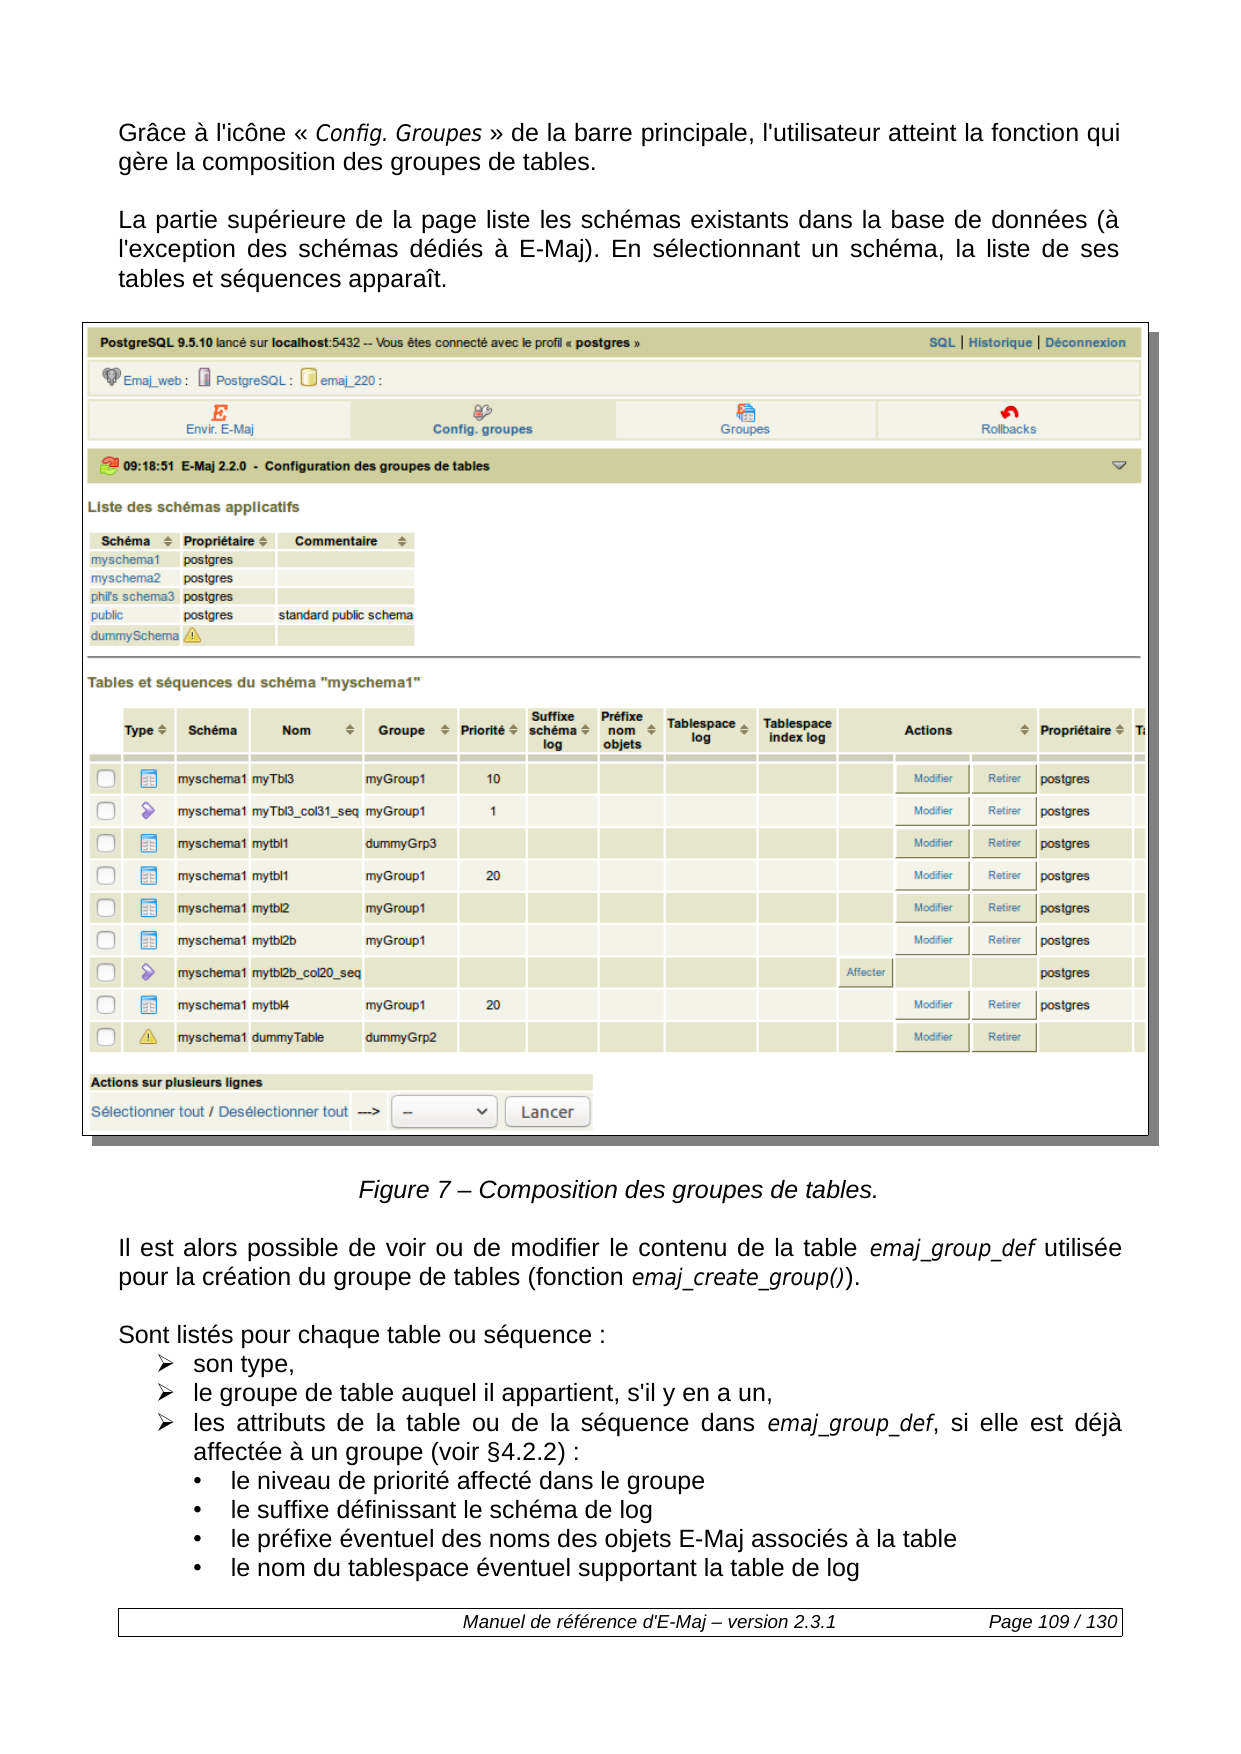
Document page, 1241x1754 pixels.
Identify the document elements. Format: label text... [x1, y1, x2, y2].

text Il est alors possible de voir ou de modifier le contenu de la table emaj_group_def utilisée pour la création du groupe de tables (fonction emaj_create_group()). [118, 1233, 1122, 1291]
list le niveau de priorité affecté dans le groupe [193, 1466, 1122, 1494]
text La partie supérieure de la page liste les schémas existants dans la base de données (à l'exception des schémas dédiés à E-Maj). En sélectionnant un schéma, la liste de ses tables et séquences apparaît. [118, 205, 1122, 292]
text Figure 7 – Composition des groupes de tables. [118, 1175, 1122, 1204]
list son type, [156, 1349, 1122, 1378]
picture [84, 324, 1146, 1133]
list le préfixe éventuel des noms des objets E-Maj associés à la table [193, 1524, 1122, 1553]
list le groupe de table auquel il appartient, s'il y en a un, [156, 1378, 1122, 1407]
text Grâce à l'icône « Config. Groupes » de la barre principale, l'utilisateur atteint la fonction qui gère la composition des groupes de tables. [118, 118, 1122, 176]
list le nom du tablespace éventuel supportant la table de log [193, 1553, 1122, 1582]
list les attributs de la table ou de la séquence dans emaj_group_def, si elle est déjà affectée à un groupe (voir §4.2.2) : [156, 1407, 1122, 1466]
text Sont listés pour chaque table ou séquence : [118, 1320, 1122, 1349]
list le suffixe définissant le schéma de log [193, 1494, 1122, 1524]
